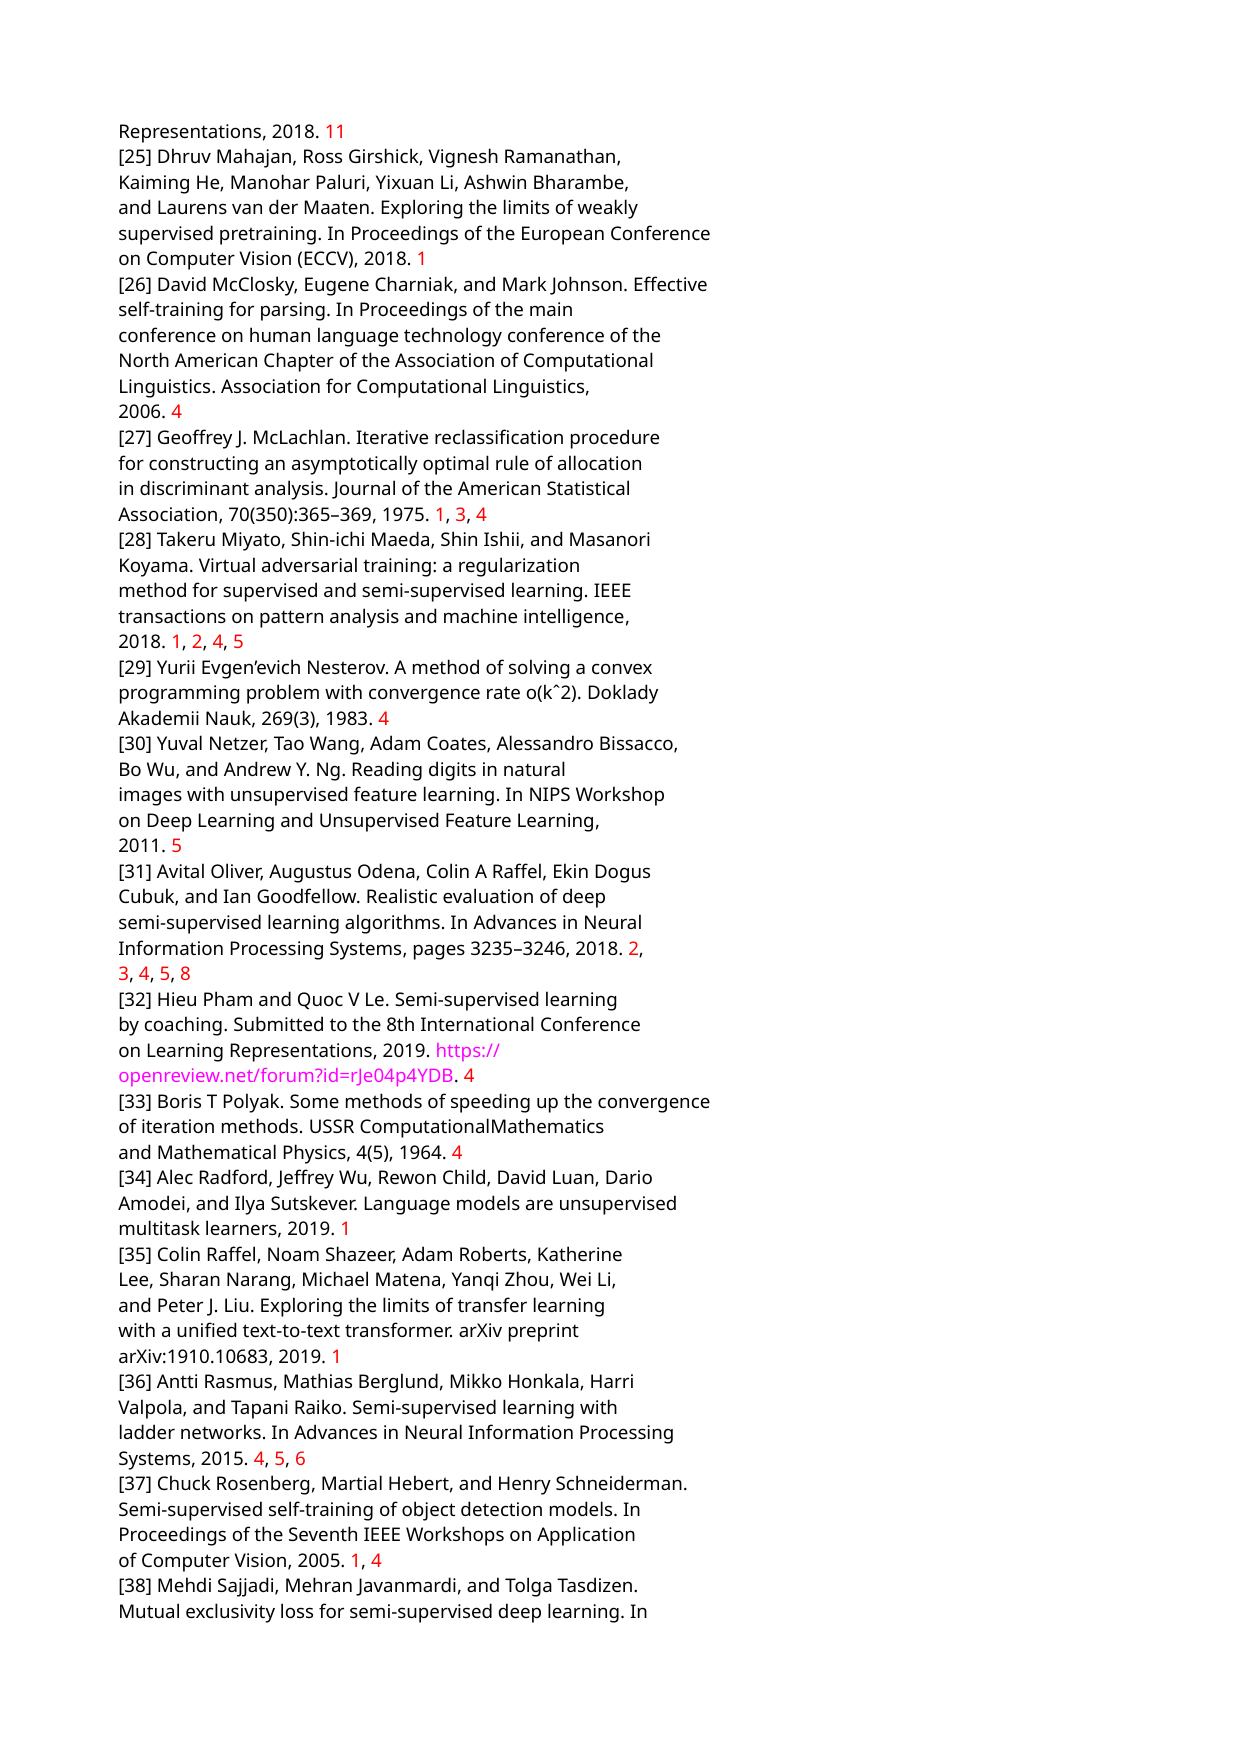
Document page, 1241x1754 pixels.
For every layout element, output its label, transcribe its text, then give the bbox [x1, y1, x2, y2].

text supervised pretraining. In Proceedings of the European Conference [118, 220, 1122, 246]
text transactions on pattern analysis and machine intelligence, [118, 603, 1122, 628]
text [28] Takeru Miyato, Shin-ichi Maeda, Shin Ishii, and Masanori [118, 526, 1122, 552]
text on Deep Learning and Unsupervised Feature Learning, [118, 807, 1122, 833]
text Valpola, and Tapani Raiko. Semi-supervised learning with [118, 1394, 1122, 1420]
text of Computer Vision, 2005. 1, 4 [118, 1547, 1122, 1573]
text semi-supervised learning algorithms. In Advances in Neural [118, 909, 1122, 935]
text [29] Yurii Evgen’evich Nesterov. A method of solving a convex [118, 654, 1122, 679]
text openreview.net/forum?id=rJe04p4YDB. 4 [118, 1062, 1122, 1088]
text conference on human language technology conference of the [118, 322, 1122, 348]
text Representations, 2018. 11 [118, 118, 1122, 144]
text [35] Colin Raffel, Noam Shazeer, Adam Roberts, Katherine [118, 1241, 1122, 1267]
text [34] Alec Radford, Jeffrey Wu, Rewon Child, David Luan, Dario [118, 1164, 1122, 1190]
text Kaiming He, Manohar Paluri, Yixuan Li, Ashwin Bharambe, [118, 169, 1122, 195]
text and Mathematical Physics, 4(5), 1964. 4 [118, 1139, 1122, 1164]
text 3, 4, 5, 8 [118, 960, 1122, 986]
text in discriminant analysis. Journal of the American Statistical [118, 475, 1122, 501]
text of iteration methods. USSR ComputationalMathematics [118, 1113, 1122, 1139]
text [32] Hieu Pham and Quoc V Le. Semi-supervised learning [118, 986, 1122, 1011]
text ladder networks. In Advances in Neural Information Processing [118, 1420, 1122, 1445]
text for constructing an asymptotically optimal rule of allocation [118, 450, 1122, 475]
text Koyama. Virtual adversarial training: a regularization [118, 552, 1122, 577]
text Systems, 2015. 4, 5, 6 [118, 1445, 1122, 1471]
text [33] Boris T Polyak. Some methods of speeding up the convergence [118, 1088, 1122, 1113]
text [31] Avital Oliver, Augustus Odena, Colin A Raffel, Ekin Dogus [118, 858, 1122, 884]
text arXiv:1910.10683, 2019. 1 [118, 1343, 1122, 1369]
text Amodei, and Ilya Sutskever. Language models are unsupervised [118, 1190, 1122, 1216]
text [36] Antti Rasmus, Mathias Berglund, Mikko Honkala, Harri [118, 1369, 1122, 1394]
text on Learning Representations, 2019. https:// [118, 1037, 1122, 1062]
text [25] Dhruv Mahajan, Ross Girshick, Vignesh Ramanathan, [118, 144, 1122, 169]
text by coaching. Submitted to the 8th International Conference [118, 1011, 1122, 1037]
text Association, 70(350):365–369, 1975. 1, 3, 4 [118, 501, 1122, 526]
text 2006. 4 [118, 399, 1122, 424]
text programming problem with convergence rate o(kˆ2). Doklady [118, 679, 1122, 705]
text images with unsupervised feature learning. In NIPS Workshop [118, 782, 1122, 807]
text self-training for parsing. In Proceedings of the main [118, 297, 1122, 322]
text Information Processing Systems, pages 3235–3246, 2018. 2, [118, 935, 1122, 960]
text [30] Yuval Netzer, Tao Wang, Adam Coates, Alessandro Bissacco, [118, 731, 1122, 756]
text Mutual exclusivity loss for semi-supervised deep learning. In [118, 1598, 1122, 1624]
text [37] Chuck Rosenberg, Martial Hebert, and Henry Schneiderman. [118, 1471, 1122, 1496]
text [26] David McClosky, Eugene Charniak, and Mark Johnson. Effective [118, 271, 1122, 297]
text and Laurens van der Maaten. Exploring the limits of weakly [118, 195, 1122, 220]
text [27] Geoffrey J. McLachlan. Iterative reclassification procedure [118, 424, 1122, 450]
text [38] Mehdi Sajjadi, Mehran Javanmardi, and Tolga Tasdizen. [118, 1573, 1122, 1598]
text North American Chapter of the Association of Computational [118, 348, 1122, 373]
text with a unified text-to-text transformer. arXiv preprint [118, 1318, 1122, 1343]
text and Peter J. Liu. Exploring the limits of transfer learning [118, 1292, 1122, 1318]
text Akademii Nauk, 269(3), 1983. 4 [118, 705, 1122, 731]
text Linguistics. Association for Computational Linguistics, [118, 373, 1122, 399]
text Cubuk, and Ian Goodfellow. Realistic evaluation of deep [118, 884, 1122, 909]
text 2018. 1, 2, 4, 5 [118, 628, 1122, 654]
text 2011. 5 [118, 833, 1122, 858]
text Proceedings of the Seventh IEEE Workshops on Application [118, 1522, 1122, 1547]
text Lee, Sharan Narang, Michael Matena, Yanqi Zhou, Wei Li, [118, 1267, 1122, 1292]
text on Computer Vision (ECCV), 2018. 1 [118, 246, 1122, 271]
text multitask learners, 2019. 1 [118, 1216, 1122, 1241]
text method for supervised and semi-supervised learning. IEEE [118, 577, 1122, 603]
text Semi-supervised self-training of object detection models. In [118, 1496, 1122, 1522]
text Bo Wu, and Andrew Y. Ng. Reading digits in natural [118, 756, 1122, 782]
